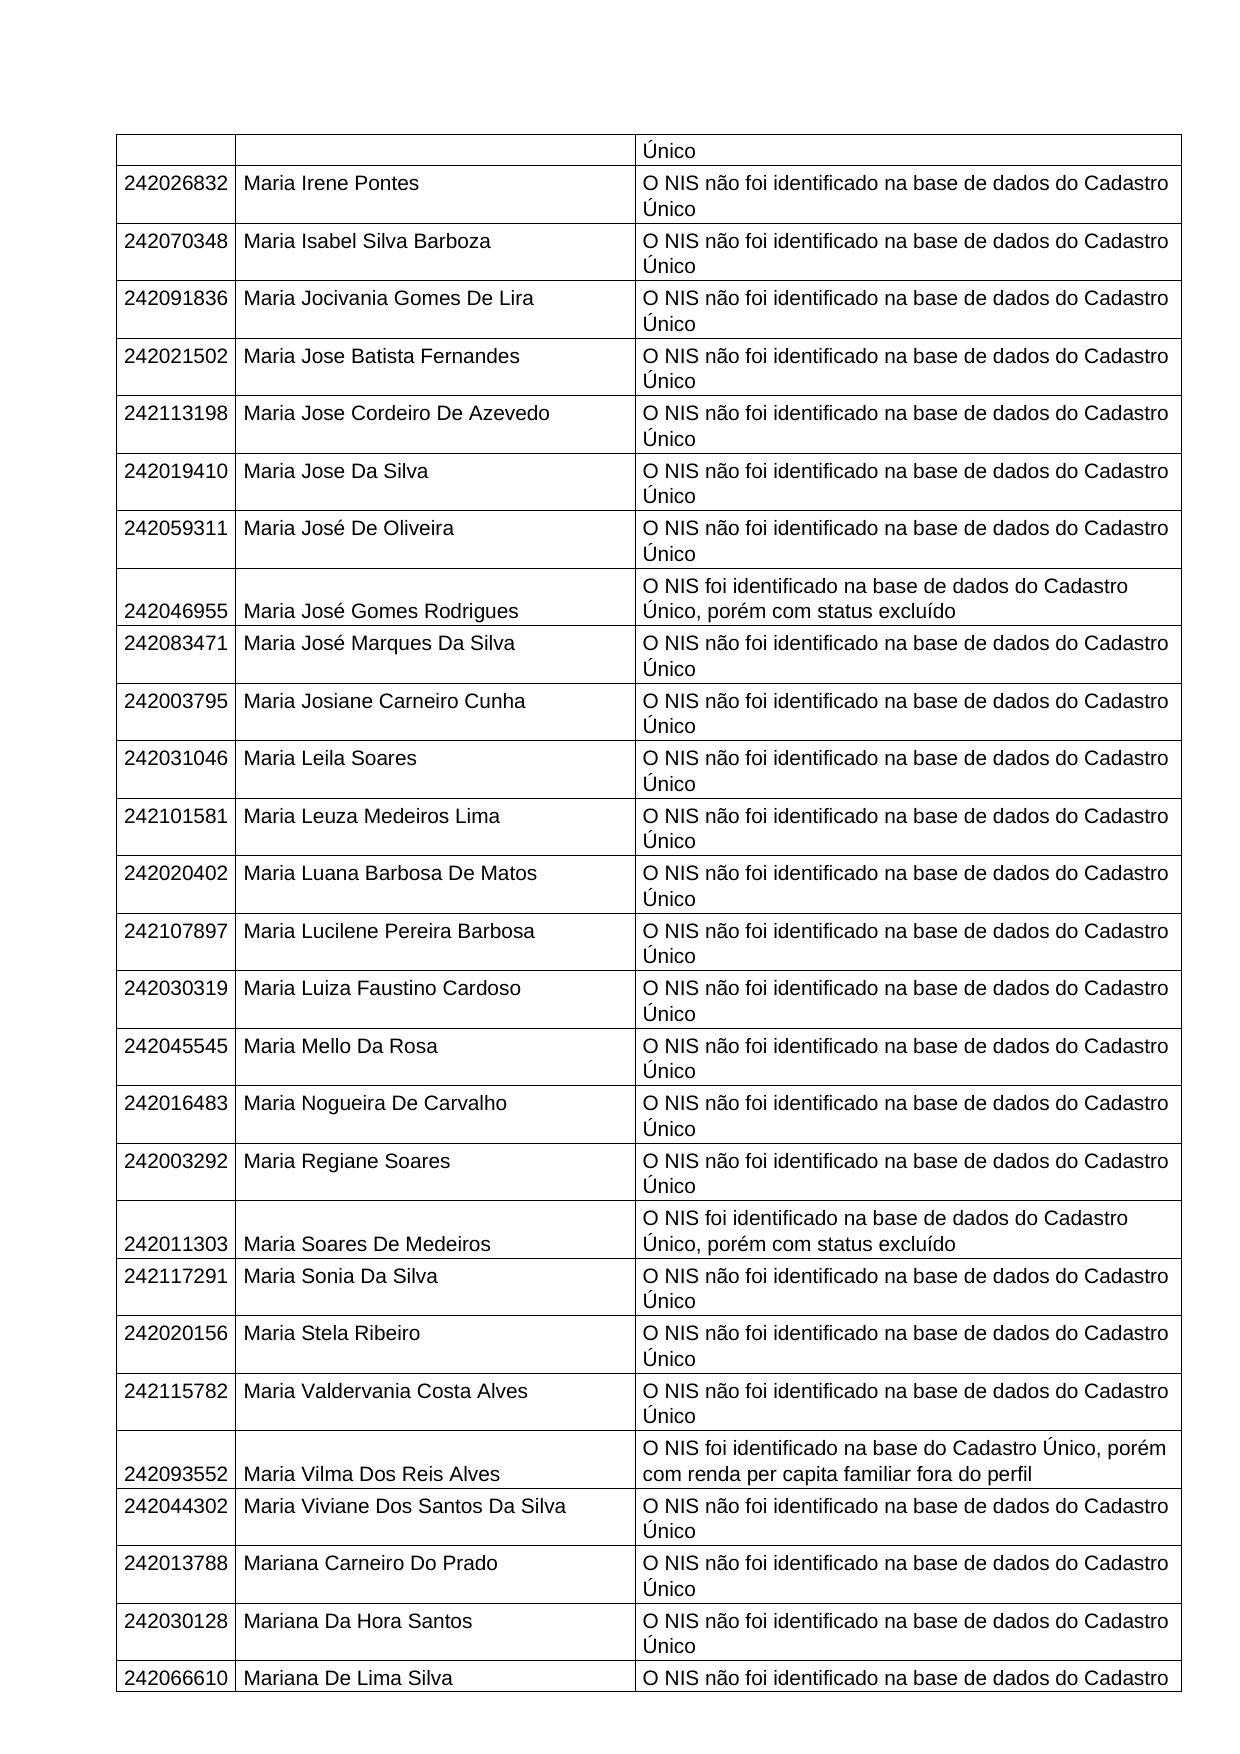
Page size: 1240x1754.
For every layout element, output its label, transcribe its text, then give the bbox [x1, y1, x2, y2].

table_cell 242020402 [117, 856, 235, 913]
table_cell O NIS não foi identificado na base de dados do Cadastro Único [636, 1374, 1181, 1430]
table_cell 242003292 [117, 1144, 235, 1200]
table_cell O NIS não foi identificado na base de dados do Cadastro Único [636, 684, 1181, 740]
table_cell O NIS não foi identificado na base de dados do Cadastro Único [636, 626, 1181, 683]
table_cell Maria Isabel Silva Barboza [236, 224, 635, 280]
table_cell Maria José De Oliveira [236, 511, 635, 568]
table_cell O NIS não foi identificado na base de dados do Cadastro Único [636, 1086, 1181, 1143]
table_cell [117, 135, 235, 165]
table_cell O NIS não foi identificado na base de dados do Cadastro Único [636, 914, 1181, 970]
table_cell O NIS não foi identificado na base de dados do Cadastro Único [636, 511, 1181, 568]
table_cell O NIS não foi identificado na base de dados do Cadastro Único [636, 856, 1181, 913]
table_cell Único [636, 135, 1181, 165]
table_cell O NIS não foi identificado na base de dados do Cadastro Único [636, 281, 1181, 338]
table_cell O NIS não foi identificado na base de dados do Cadastro Único [636, 454, 1181, 510]
table_cell Maria Soares De Medeiros [236, 1201, 635, 1258]
table_cell 242101581 [117, 799, 235, 855]
table_cell Maria Stela Ribeiro [236, 1316, 635, 1373]
table_cell O NIS não foi identificado na base de dados do Cadastro Único [636, 396, 1181, 453]
table_cell 242093552 [117, 1431, 235, 1488]
table_cell 242026832 [117, 166, 235, 223]
table_cell 242003795 [117, 684, 235, 740]
table_cell 242044302 [117, 1489, 235, 1545]
table_cell Maria Leila Soares [236, 741, 635, 798]
table_cell Maria Sonia Da Silva [236, 1259, 635, 1315]
table_cell Maria Jose Batista Fernandes [236, 339, 635, 395]
table_cell O NIS não foi identificado na base de dados do Cadastro Único [636, 741, 1181, 798]
table_cell 242115782 [117, 1374, 235, 1430]
table_cell 242011303 [117, 1201, 235, 1258]
table_cell 242045545 [117, 1029, 235, 1085]
table_cell O NIS não foi identificado na base de dados do Cadastro Único [636, 1029, 1181, 1085]
table_cell Maria Valdervania Costa Alves [236, 1374, 635, 1430]
table_cell Maria Leuza Medeiros Lima [236, 799, 635, 855]
table_cell Maria Lucilene Pereira Barbosa [236, 914, 635, 970]
table_cell 242066610 [117, 1661, 235, 1691]
table_cell 242091836 [117, 281, 235, 338]
table_cell Maria Jose Cordeiro De Azevedo [236, 396, 635, 453]
table_cell Maria Mello Da Rosa [236, 1029, 635, 1085]
table_cell O NIS não foi identificado na base de dados do Cadastro Único [636, 1259, 1181, 1315]
table_cell O NIS não foi identificado na base de dados do Cadastro Único [636, 339, 1181, 395]
table_cell O NIS não foi identificado na base de dados do Cadastro Único [636, 1604, 1181, 1660]
table_cell O NIS não foi identificado na base de dados do Cadastro [636, 1661, 1181, 1691]
table_cell 242021502 [117, 339, 235, 395]
table_cell O NIS não foi identificado na base de dados do Cadastro Único [636, 166, 1181, 223]
table_cell Maria Jose Da Silva [236, 454, 635, 510]
table_cell Maria Vilma Dos Reis Alves [236, 1431, 635, 1488]
table_cell O NIS não foi identificado na base de dados do Cadastro Único [636, 1546, 1181, 1603]
table_cell 242117291 [117, 1259, 235, 1315]
table_cell Maria Luana Barbosa De Matos [236, 856, 635, 913]
table_cell 242030128 [117, 1604, 235, 1660]
table_cell Maria Josiane Carneiro Cunha [236, 684, 635, 740]
table_cell 242016483 [117, 1086, 235, 1143]
table_cell O NIS foi identificado na base do Cadastro Único, porém com renda per capita familiar fora do perfil [636, 1431, 1181, 1488]
table_cell O NIS não foi identificado na base de dados do Cadastro Único [636, 1316, 1181, 1373]
table_cell Maria José Marques Da Silva [236, 626, 635, 683]
table_cell Maria Viviane Dos Santos Da Silva [236, 1489, 635, 1545]
table_cell [236, 135, 635, 165]
table_cell O NIS foi identificado na base de dados do Cadastro Único, porém com status excluído [636, 569, 1181, 625]
table_cell 242020156 [117, 1316, 235, 1373]
table_cell 242046955 [117, 569, 235, 625]
table_cell Maria Irene Pontes [236, 166, 635, 223]
table_cell 242070348 [117, 224, 235, 280]
table_cell Maria Regiane Soares [236, 1144, 635, 1200]
table_cell 242059311 [117, 511, 235, 568]
table_cell O NIS foi identificado na base de dados do Cadastro Único, porém com status excluído [636, 1201, 1181, 1258]
table_cell 242107897 [117, 914, 235, 970]
table_cell Maria Luiza Faustino Cardoso [236, 971, 635, 1028]
table_cell O NIS não foi identificado na base de dados do Cadastro Único [636, 224, 1181, 280]
table_cell Mariana De Lima Silva [236, 1661, 635, 1691]
table_cell Maria José Gomes Rodrigues [236, 569, 635, 625]
table_cell O NIS não foi identificado na base de dados do Cadastro Único [636, 1489, 1181, 1545]
table_cell Mariana Da Hora Santos [236, 1604, 635, 1660]
table_cell O NIS não foi identificado na base de dados do Cadastro Único [636, 971, 1181, 1028]
table_cell Maria Jocivania Gomes De Lira [236, 281, 635, 338]
table_cell 242113198 [117, 396, 235, 453]
table_cell Maria Nogueira De Carvalho [236, 1086, 635, 1143]
table_cell 242030319 [117, 971, 235, 1028]
table_cell 242013788 [117, 1546, 235, 1603]
table_cell O NIS não foi identificado na base de dados do Cadastro Único [636, 799, 1181, 855]
table_cell 242083471 [117, 626, 235, 683]
table_cell 242019410 [117, 454, 235, 510]
table_cell 242031046 [117, 741, 235, 798]
table_cell Mariana Carneiro Do Prado [236, 1546, 635, 1603]
table_cell O NIS não foi identificado na base de dados do Cadastro Único [636, 1144, 1181, 1200]
